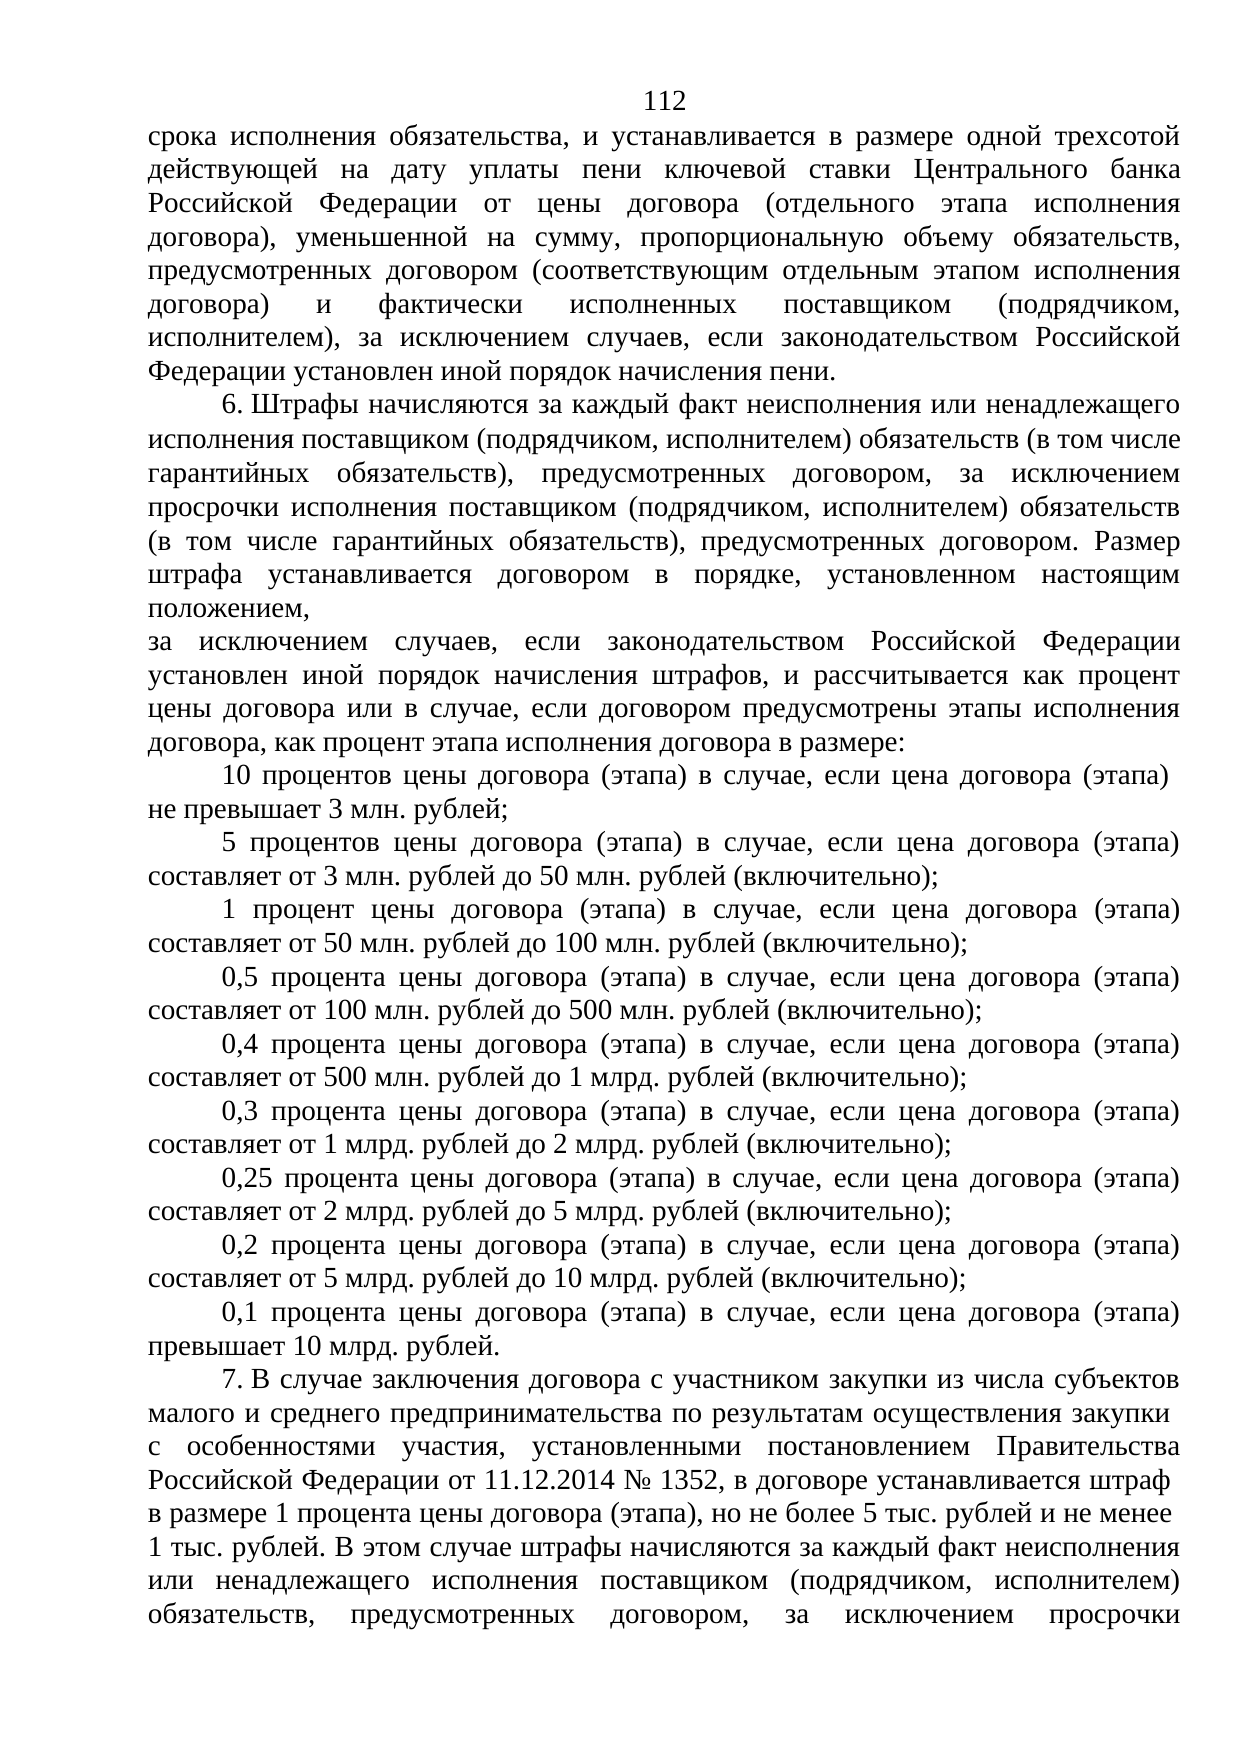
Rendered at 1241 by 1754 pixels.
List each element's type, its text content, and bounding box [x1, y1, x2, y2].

text срока исполнения обязательства, и устанавливается в размере одной трехсотой действующей на дату уплаты пени ключевой ставки Центрального банка Российской Федерации от цены договора (отдельного этапа исполнения договора), уменьшенной на сумму, пропорциональную объему обязательств, предусмотренных договором (соответствующим отдельным этапом исполнения договора) и фактически исполненных поставщиком (подрядчиком, исполнителем), за исключением случаев, если законодательством Российской Федерации установлен иной порядок начисления пени. [148, 118, 1181, 386]
text 0,1 процента цены договора (этапа) в случае, если цена договора (этапа) превышает 10 млрд. рублей. [148, 1294, 1181, 1361]
text 6. Штрафы начисляются за каждый факт неисполнения или ненадлежащего исполнения поставщиком (подрядчиком, исполнителем) обязательств (в том числе гарантийных обязательств), предусмотренных договором, за исключением просрочки исполнения поставщиком (подрядчиком, исполнителем) обязательств (в том числе гарантийных обязательств), предусмотренных договором. Размер штрафа устанавливается договором в порядке, установленном настоящим положением, за исключением случаев, если законодательством Российской Федерации установлен иной порядок начисления штрафов, и рассчитывается как процент цены договора или в случае, если договором предусмотрены этапы исполнения договора, как процент этапа исполнения договора в размере: [148, 386, 1181, 757]
text 0,3 процента цены договора (этапа) в случае, если цена договора (этапа) составляет от 1 млрд. рублей до 2 млрд. рублей (включительно); [148, 1093, 1181, 1160]
text 1 процент цены договора (этапа) в случае, если цена договора (этапа) составляет от 50 млн. рублей до 100 млн. рублей (включительно); [148, 892, 1181, 959]
text 0,25 процента цены договора (этапа) в случае, если цена договора (этапа) составляет от 2 млрд. рублей до 5 млрд. рублей (включительно); [148, 1160, 1181, 1227]
text 0,4 процента цены договора (этапа) в случае, если цена договора (этапа) составляет от 500 млн. рублей до 1 млрд. рублей (включительно); [148, 1026, 1181, 1093]
text 0,2 процента цены договора (этапа) в случае, если цена договора (этапа) составляет от 5 млрд. рублей до 10 млрд. рублей (включительно); [148, 1227, 1181, 1294]
text 0,5 процента цены договора (этапа) в случае, если цена договора (этапа) составляет от 100 млн. рублей до 500 млн. рублей (включительно); [148, 959, 1181, 1026]
text 10 процентов цены договора (этапа) в случае, если цена договора (этапа) не превышает 3 млн. рублей; [148, 757, 1181, 824]
text 7. В случае заключения договора с участником закупки из числа субъектов малого и среднего предпринимательства по результатам осуществления закупки с особенностями участия, установленными постановлением Правительства Российской Федерации от 11.12.2014 № 1352, в договоре устанавливается штраф в размере 1 процента цены договора (этапа), но не более 5 тыс. рублей и не менее 1 тыс. рублей. В этом случае штрафы начисляются за каждый факт неисполнения или ненадлежащего исполнения поставщиком (подрядчиком, исполнителем) обязательств, предусмотренных договором, за исключением просрочки [148, 1361, 1181, 1629]
text 5 процентов цены договора (этапа) в случае, если цена договора (этапа) составляет от 3 млн. рублей до 50 млн. рублей (включительно); [148, 824, 1181, 892]
